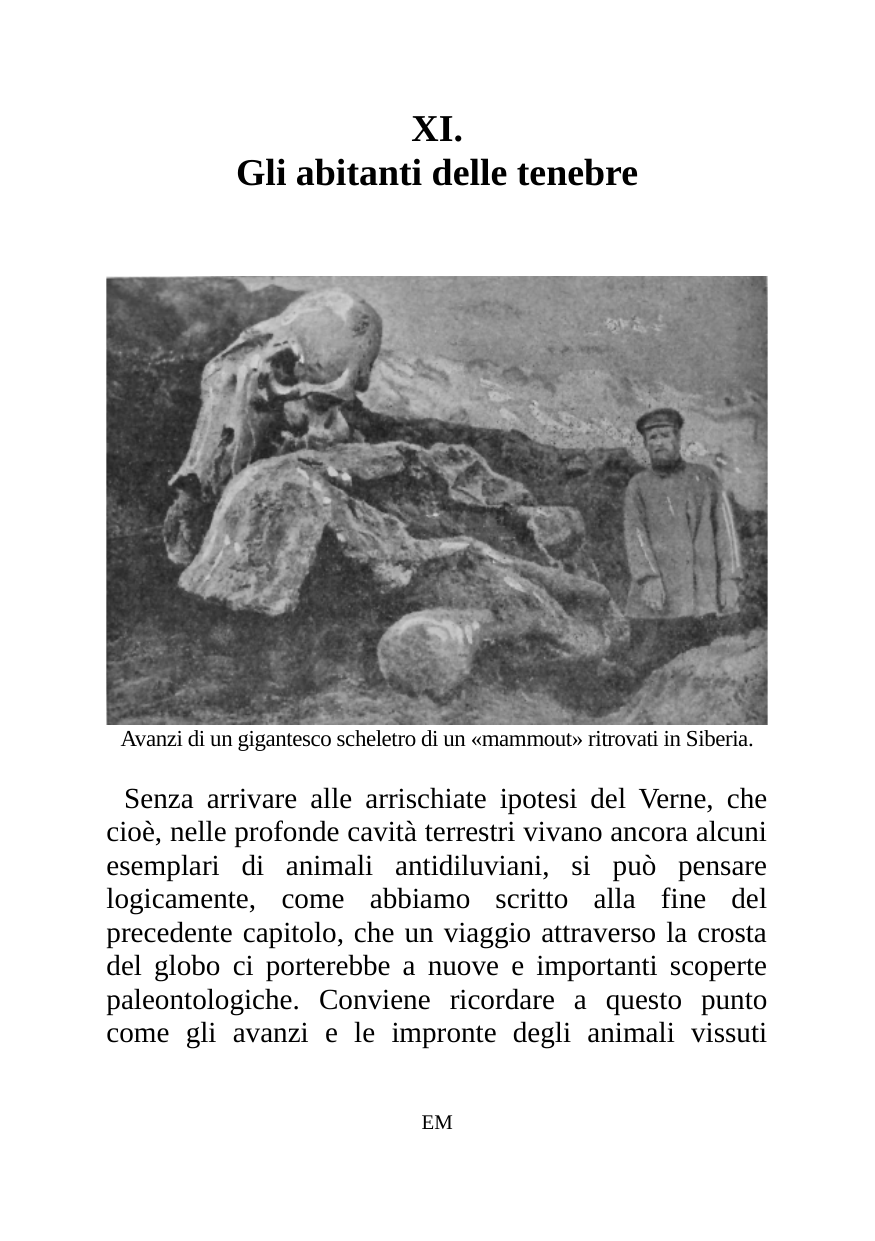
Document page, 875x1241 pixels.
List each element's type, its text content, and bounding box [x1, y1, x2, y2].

text Senza arrivare alle arrischiate ipotesi del Verne, che cioè, nelle profonde cavità terrestri vivano ancora alcuni esemplari di animali antidiluviani, si può pensare logicamente, come abbiamo scritto alla fine del precedente capitolo, che un viaggio attraverso la crosta del globo ci porterebbe a nuove e importanti scoperte paleontologiche. Conviene ricordare a questo punto come gli avanzi e le impronte degli animali vissuti [106, 781, 768, 1049]
picture [106, 276, 768, 725]
subtitle XI. Gli abitanti delle tenebre [106, 106, 768, 193]
table_header Avanzi di un gigantesco scheletro di un «mammout» ritrovati in Siberia. [106, 725, 768, 781]
